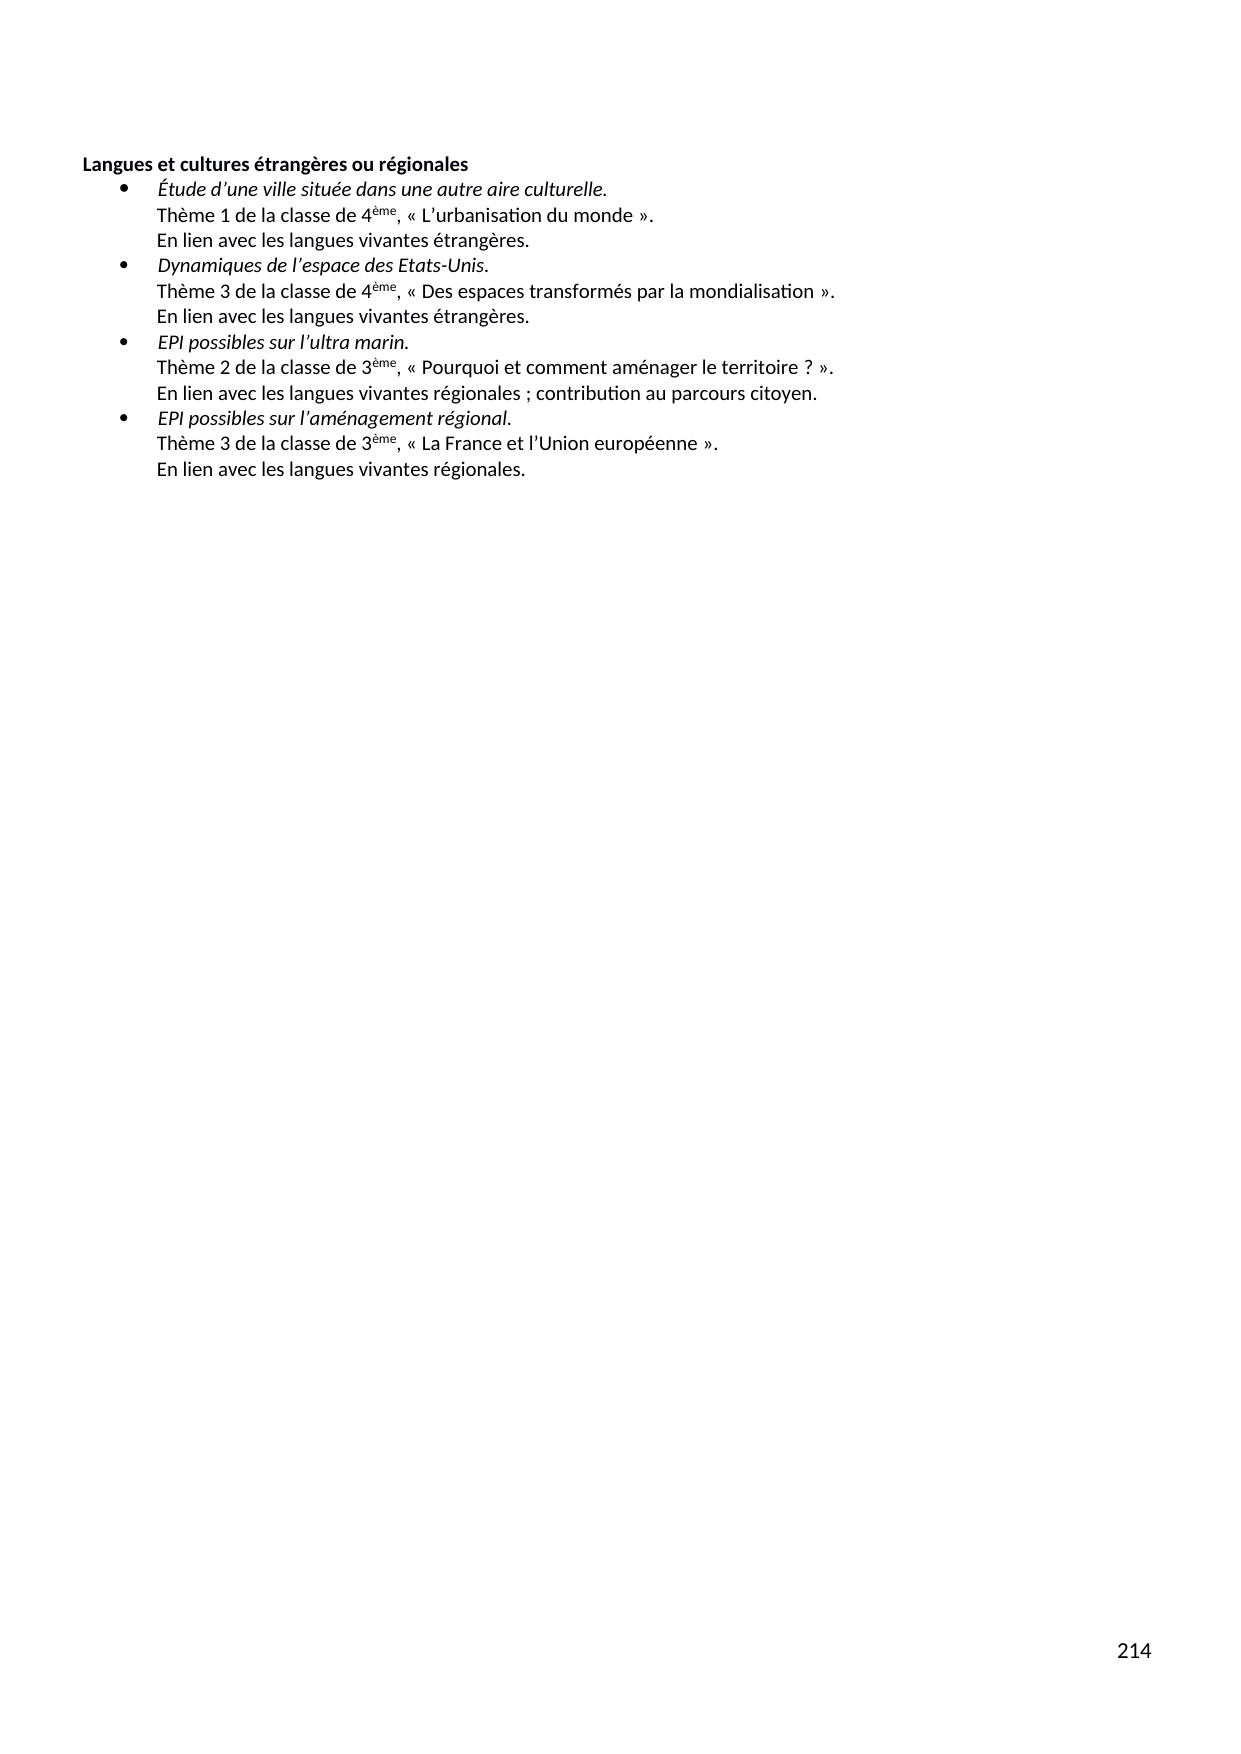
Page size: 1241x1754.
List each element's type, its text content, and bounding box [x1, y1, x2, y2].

list Dynamiques de l’espace des Etats-Unis. [120, 253, 1152, 278]
text En lien avec les langues vivantes étrangères. [157, 227, 1152, 253]
list EPI possibles sur l’aménagement régional. [120, 405, 1152, 431]
text En lien avec les langues vivantes régionales ; contribution au parcours citoyen. [157, 380, 1152, 405]
list EPI possibles sur l’ultra marin. [120, 329, 1152, 354]
list Étude d’une ville située dans une autre aire culturelle. [120, 176, 1152, 202]
text Thème 2 de la classe de 3ème, « Pourquoi et comment aménager le territoire ? ». [157, 354, 1152, 380]
text Thème 1 de la classe de 4ème, « L’urbanisation du monde ». [157, 202, 1152, 227]
text En lien avec les langues vivantes régionales. [157, 456, 1152, 481]
text En lien avec les langues vivantes étrangères. [157, 303, 1152, 329]
text Langues et cultures étrangères ou régionales [83, 151, 1152, 176]
text Thème 3 de la classe de 4ème, « Des espaces transformés par la mondialisation ». [157, 278, 1152, 303]
text Thème 3 de la classe de 3ème, « La France et l’Union européenne ». [157, 431, 1152, 456]
